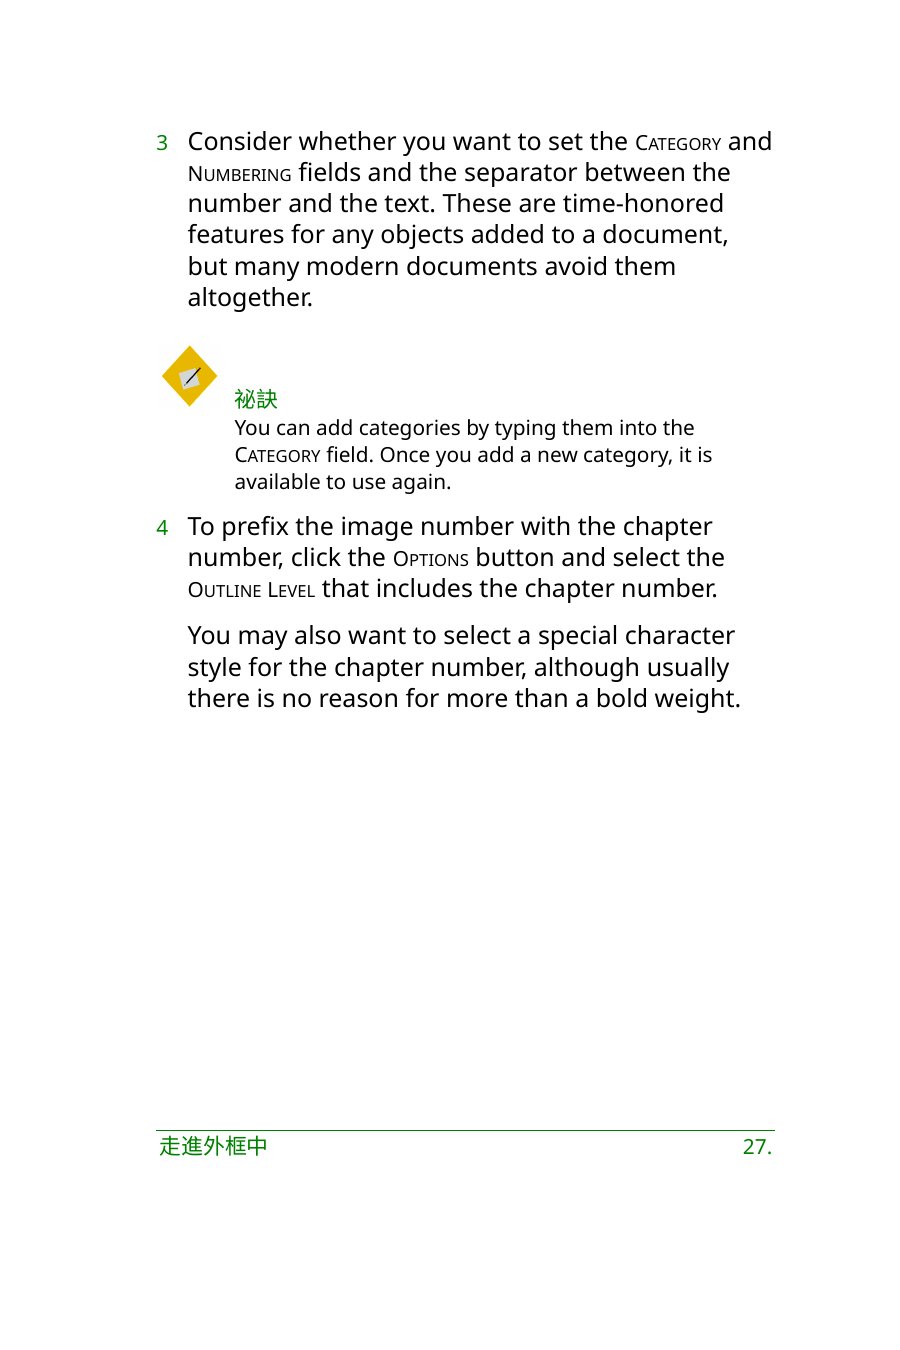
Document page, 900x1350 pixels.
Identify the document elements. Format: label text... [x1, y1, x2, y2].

text You can add categories by typing them into the Category field. Once you add a new category, it is available to use again. [234, 413, 775, 495]
list 祕訣 [156, 344, 775, 413]
list To prefix the image number with the chapter number, click the Options button and select the Outline Level that includes the chapter number. [156, 510, 775, 604]
picture [157, 344, 220, 408]
list Consider whether you want to set the Category and Numbering fields and the separator between the number and the text. These are time-honored features for any objects added to a document, but many modern documents avoid them altogether. [156, 125, 775, 312]
text You may also want to select a special character style for the chapter number, although usually there is no reason for more than a bold weight. [187, 620, 775, 713]
